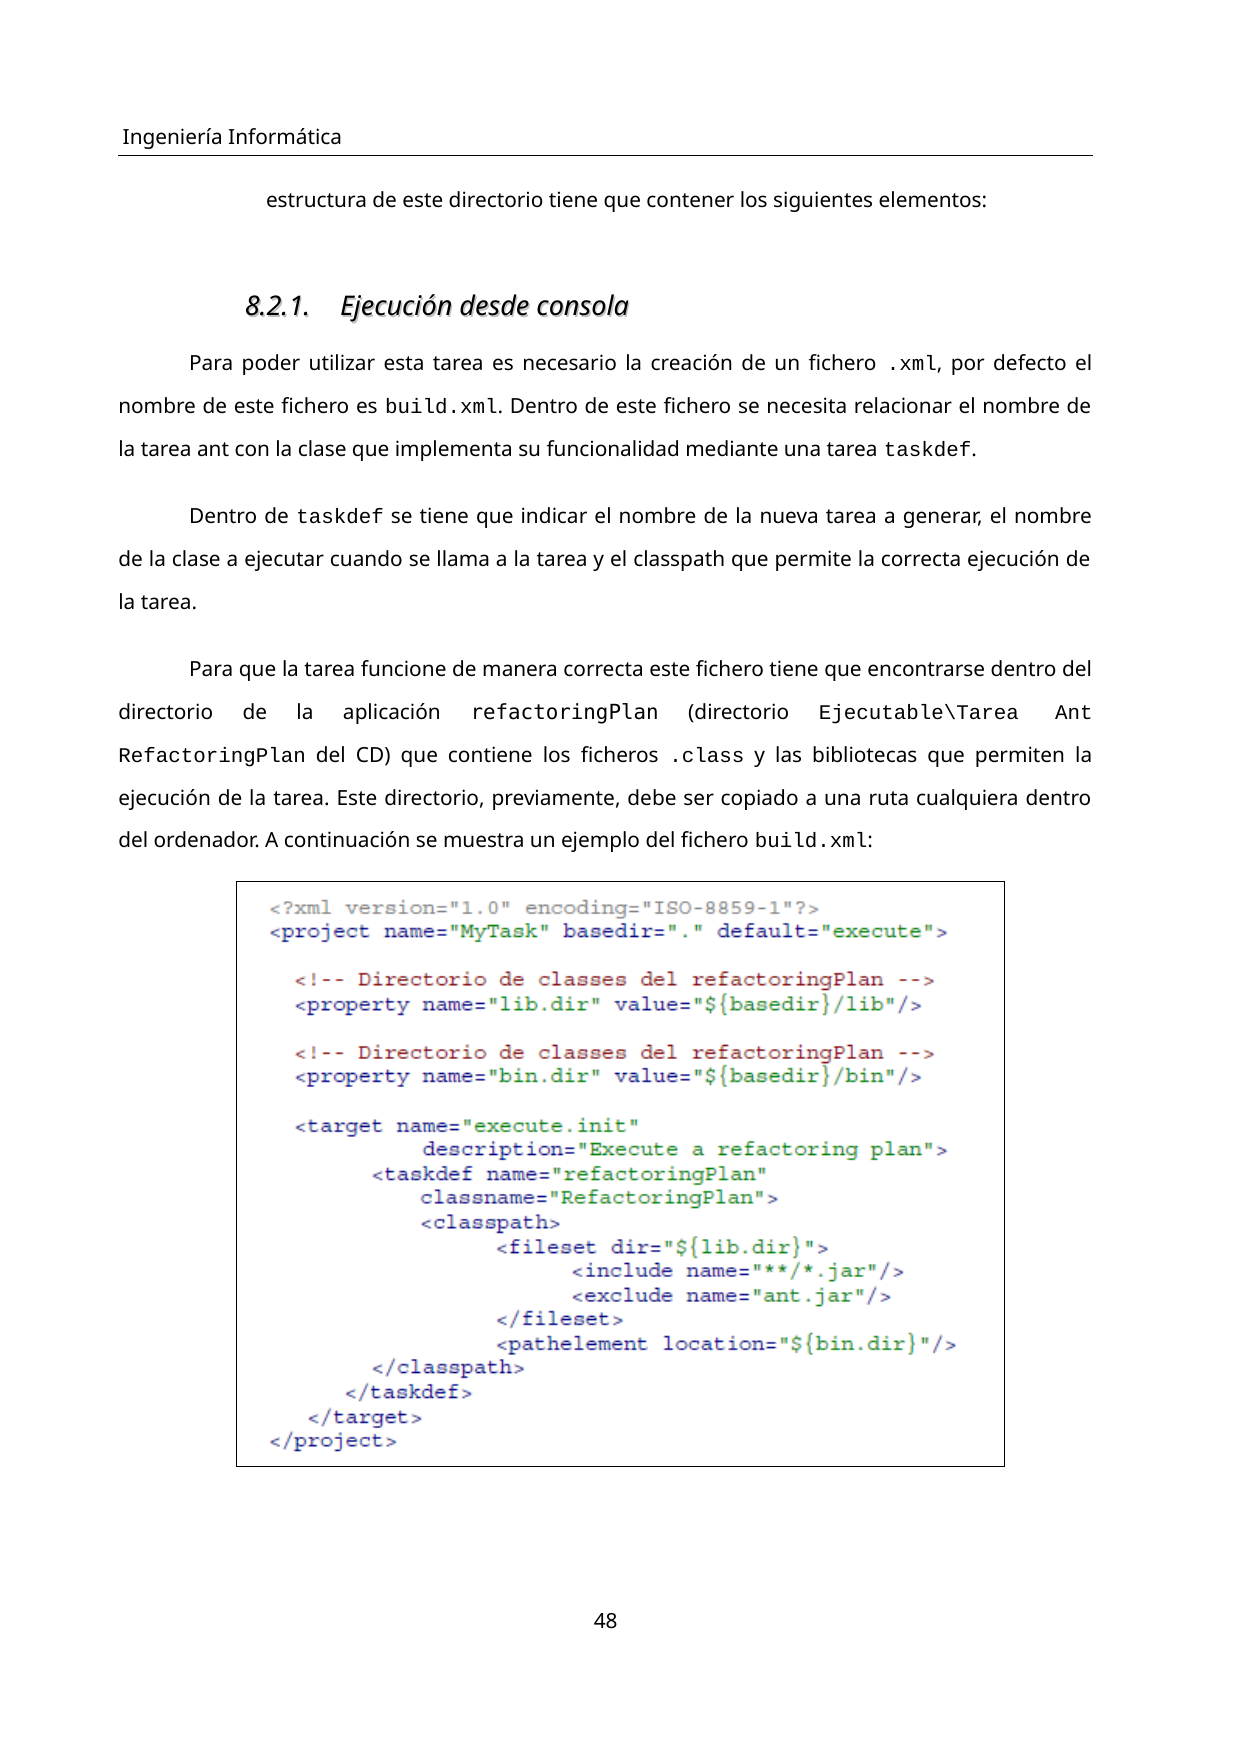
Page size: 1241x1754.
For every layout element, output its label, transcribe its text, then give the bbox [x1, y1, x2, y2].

list estructura de este directorio tiene que contener los siguientes elementos: [228, 185, 1093, 213]
subtitle Ejecución desde consola [310, 287, 1093, 323]
text Dentro de taskdef se tiene que indicar el nombre de la nueva tarea a generar, el nombre de la clase a ejecutar cuando se llama a la tarea y el classpath que permite la correcta ejecución de la tarea. [118, 502, 1093, 615]
text Para que la tarea funcione de manera correcta este fichero tiene que encontrarse dentro del directorio de la aplicación refactoringPlan (directorio Ejecutable\Tarea Ant RefactoringPlan del CD) que contiene los ficheros .class y las bibliotecas que permiten la ejecución de la tarea. Este directorio, previamente, debe ser copiado a una ruta cualquiera dentro del ordenador. A continuación se muestra un ejemplo del fichero build.xml: [118, 654, 1093, 854]
text Para poder utilizar esta tarea es necesario la creación de un fichero .xml, por defecto el nombre de este fichero es build.xml. Dentro de este fichero se necesita relacionar el nombre de la tarea ant con la clase que implementa su funcionalidad mediante una tarea taskdef. [118, 348, 1093, 462]
